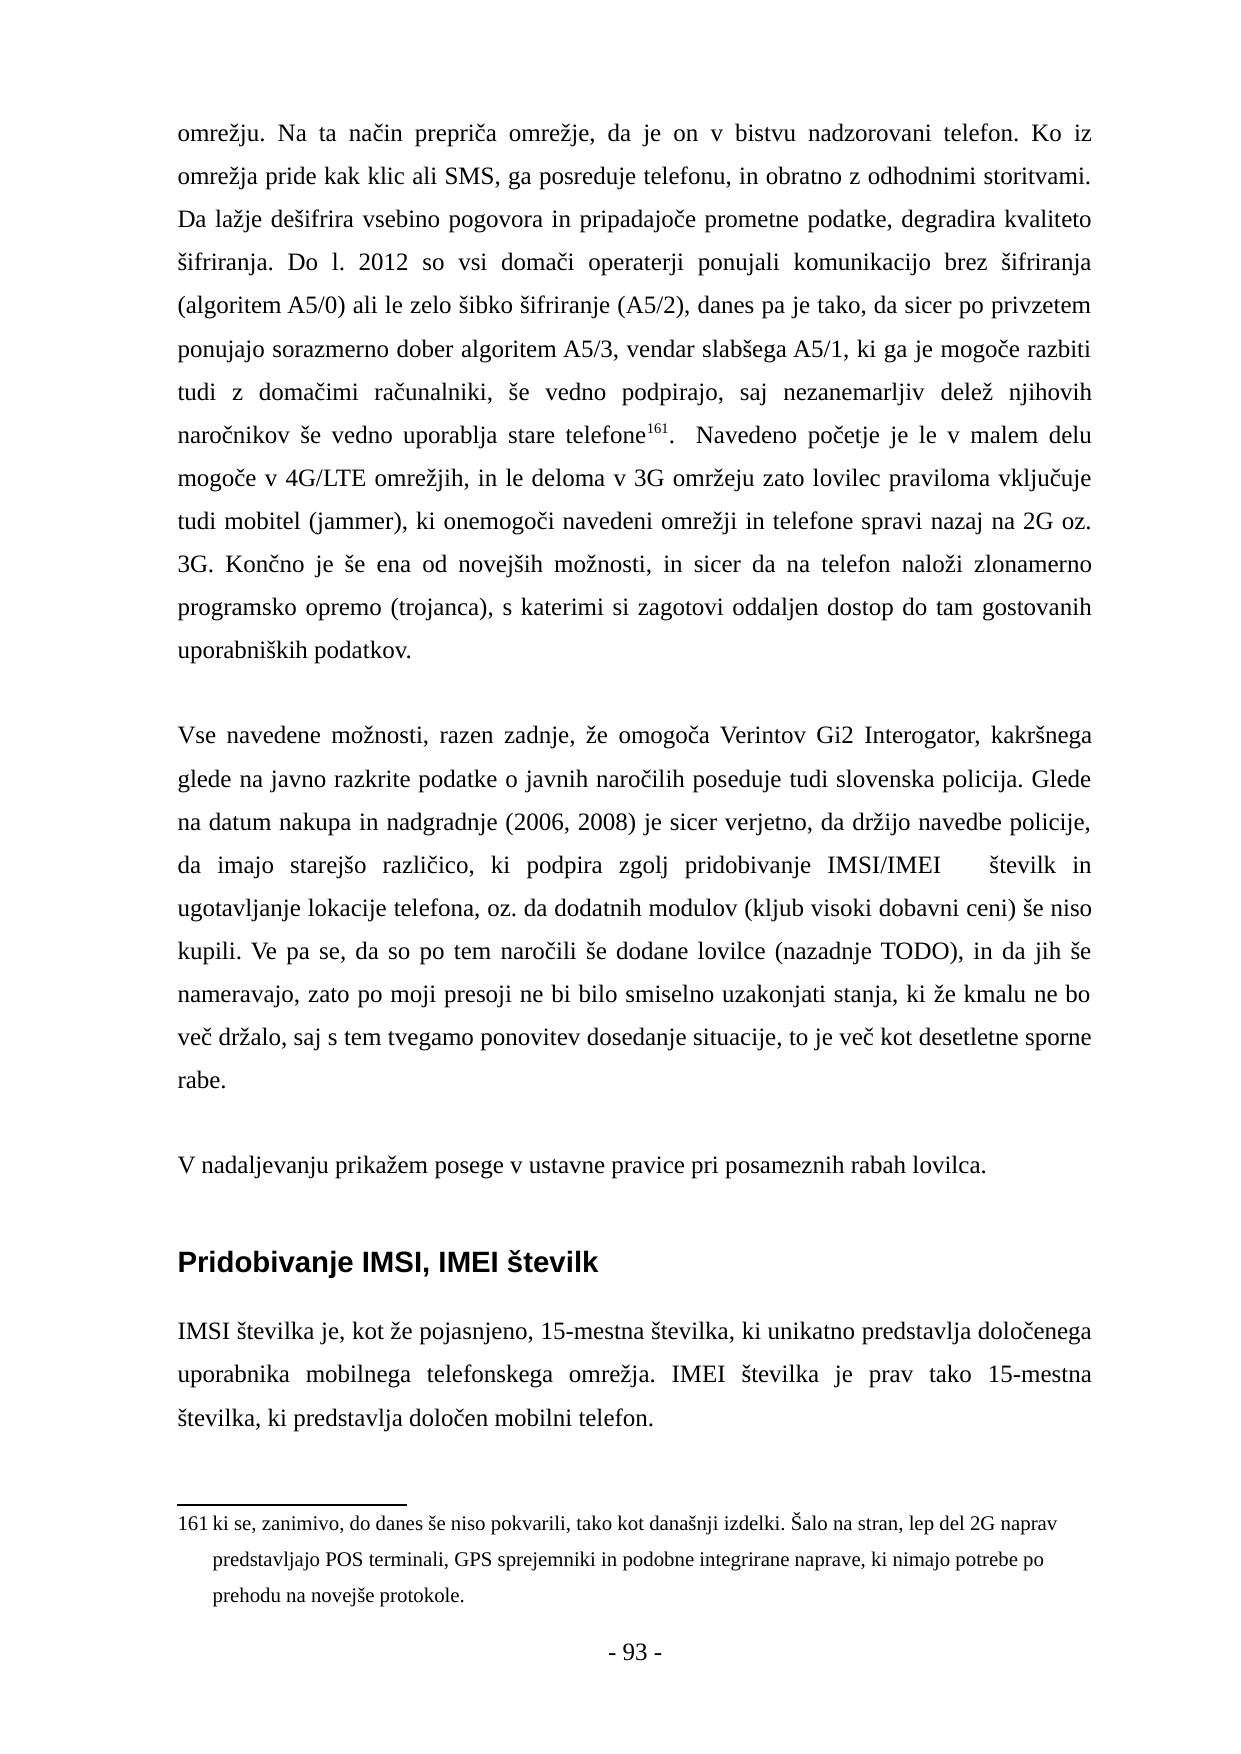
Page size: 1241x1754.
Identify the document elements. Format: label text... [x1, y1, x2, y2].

text ki se, zanimivo, do danes še niso pokvarili, tako kot današnji izdelki. Šalo na stran, lep del 2G naprav predstavljajo POS terminali, GPS sprejemniki in podobne integrirane naprave, ki nimajo potrebe po prehodu na novejše protokole. [177, 1511, 1093, 1607]
text V nadaljevanju prikažem posege v ustavne pravice pri posameznih rabah lovilca. [177, 1151, 1093, 1179]
text omrežju. Na ta način prepriča omrežje, da je on v bistvu nadzorovani telefon. Ko iz omrežja pride kak klic ali SMS, ga posreduje telefonu, in obratno z odhodnimi storitvami. Da lažje dešifrira vsebino pogovora in pripadajoče prometne podatke, degradira kvaliteto šifriranja. Do l. 2012 so vsi domači operaterji ponujali komunikacijo brez šifriranja (algoritem A5/0) ali le zelo šibko šifriranje (A5/2), danes pa je tako, da sicer po privzetem ponujajo sorazmerno dober algoritem A5/3, vendar slabšega A5/1, ki ga je mogoče razbiti tudi z domačimi računalniki, še vedno podpirajo, saj nezanemarljiv delež njihovih naročnikov še vedno uporablja stare telefone. Navedeno početje je le v malem delu mogoče v 4G/LTE omrežjih, in le deloma v 3G omržeju zato lovilec praviloma vključuje tudi mobitel (jammer), ki onemogoči navedeni omrežji in telefone spravi nazaj na 2G oz. 3G. Končno je še ena od novejših možnosti, in sicer da na telefon naloži zlonamerno programsko opremo (trojanca), s katerimi si zagotovi oddaljen dostop do tam gostovanih uporabniških podatkov. [177, 118, 1093, 664]
text Vse navedene možnosti, razen zadnje, že omogoča Verintov Gi2 Interogator, kakršnega glede na javno razkrite podatke o javnih naročilih poseduje tudi slovenska policija. Glede na datum nakupa in nadgradnje (2006, 2008) je sicer verjetno, da držijo navedbe policije, da imajo starejšo različico, ki podpira zgolj pridobivanje IMSI/IMEI številk in ugotavljanje lokacije telefona, oz. da dodatnih modulov (kljub visoki dobavni ceni) še niso kupili. Ve pa se, da so po tem naročili še dodane lovilce (nazadnje TODO), in da jih še nameravajo, zato po moji presoji ne bi bilo smiselno uzakonjati stanja, ki že kmalu ne bo več držalo, saj s tem tvegamo ponovitev dosedanje situacije, to je več kot desetletne sporne rabe. [177, 721, 1093, 1094]
subtitle Pridobivanje IMSI, IMEI številk [177, 1245, 1093, 1278]
text IMSI številka je, kot že pojasnjeno, 15-mestna številka, ki unikatno predstavlja določenega uporabnika mobilnega telefonskega omrežja. IMEI številka je prav tako 15-mestna številka, ki predstavlja določen mobilni telefon. [177, 1316, 1093, 1431]
